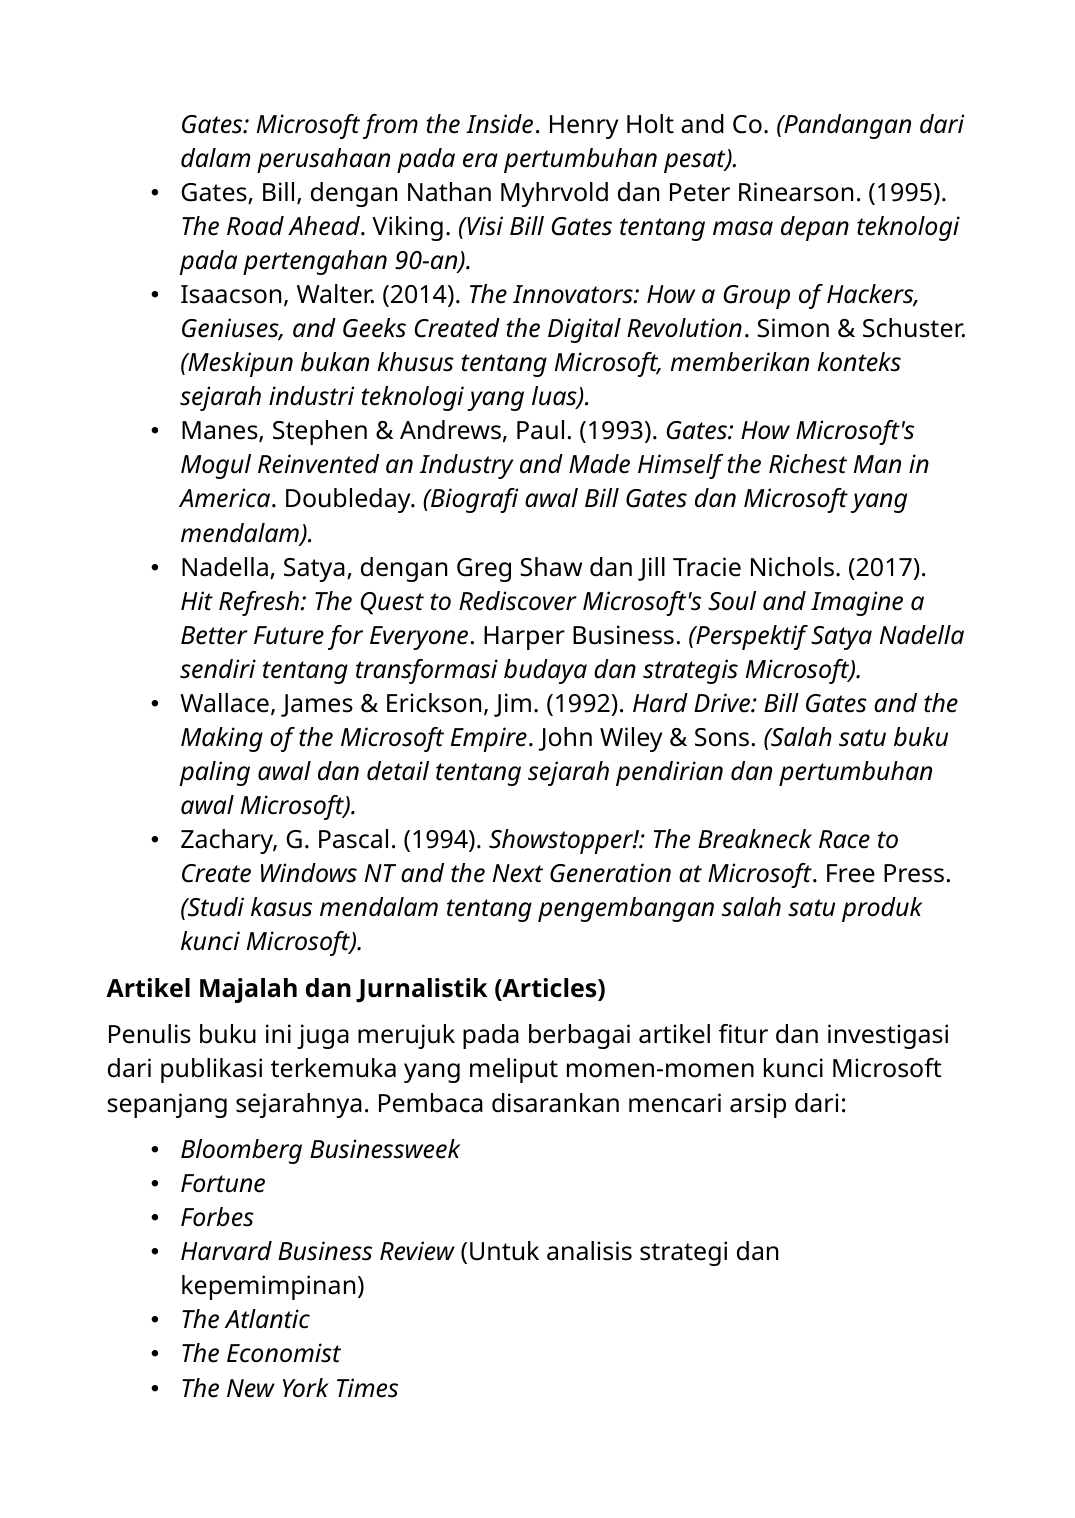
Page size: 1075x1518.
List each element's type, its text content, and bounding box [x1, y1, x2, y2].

list Nadella, Satya, dengan Greg Shaw dan Jill Tracie Nichols. (2017). Hit Refresh: The Quest to Rediscover Microsoft's Soul and Imagine a Better Future for Everyone. Harper Business. (Perspektif Satya Nadella sendiri tentang transformasi budaya dan strategis Microsoft). [151, 549, 968, 686]
list Zachary, G. Pascal. (1994). Showstopper!: The Breakneck Race to Create Windows NT and the Next Generation at Microsoft. Free Press. (Studi kasus mendalam tentang pengembangan salah satu produk kunci Microsoft). [151, 822, 968, 958]
list Forbes [151, 1200, 968, 1234]
list Fortune [151, 1166, 968, 1200]
list Isaacson, Walter. (2014). The Innovators: How a Group of Hackers, Geniuses, and Geeks Created the Digital Revolution. Simon & Schuster. (Meskipun bukan khusus tentang Microsoft, memberikan konteks sejarah industri teknologi yang luas). [151, 277, 968, 413]
text Artikel Majalah dan Jurnalistik (Articles) [106, 971, 968, 1004]
list Manes, Stephen & Andrews, Paul. (1993). Gates: How Microsoft's Mogul Reinvented an Industry and Made Himself the Richest Man in America. Doubleday. (Biografi awal Bill Gates dan Microsoft yang mendalam). [151, 413, 968, 549]
list Gates: Microsoft from the Inside. Henry Holt and Co. (Pandangan dari dalam perusahaan pada era pertumbuhan pesat). [151, 106, 968, 174]
list Harvard Business Review (Untuk analisis strategi dan kepemimpinan) [151, 1234, 968, 1302]
list Bloomberg Businessweek [151, 1132, 968, 1166]
list The Economist [151, 1336, 968, 1370]
list The Atlantic [151, 1302, 968, 1336]
text Penulis buku ini juga merujuk pada berbagai artikel fitur dan investigasi dari publikasi terkemuka yang meliput momen-momen kunci Microsoft sepanjang sejarahnya. Pembaca disarankan mencari arsip dari: [106, 1017, 968, 1119]
list The New York Times [151, 1370, 968, 1404]
list Gates, Bill, dengan Nathan Myhrvold dan Peter Rinearson. (1995). The Road Ahead. Viking. (Visi Bill Gates tentang masa depan teknologi pada pertengahan 90-an). [151, 174, 968, 277]
list Wallace, James & Erickson, Jim. (1992). Hard Drive: Bill Gates and the Making of the Microsoft Empire. John Wiley & Sons. (Salah satu buku paling awal dan detail tentang sejarah pendirian dan pertumbuhan awal Microsoft). [151, 686, 968, 822]
